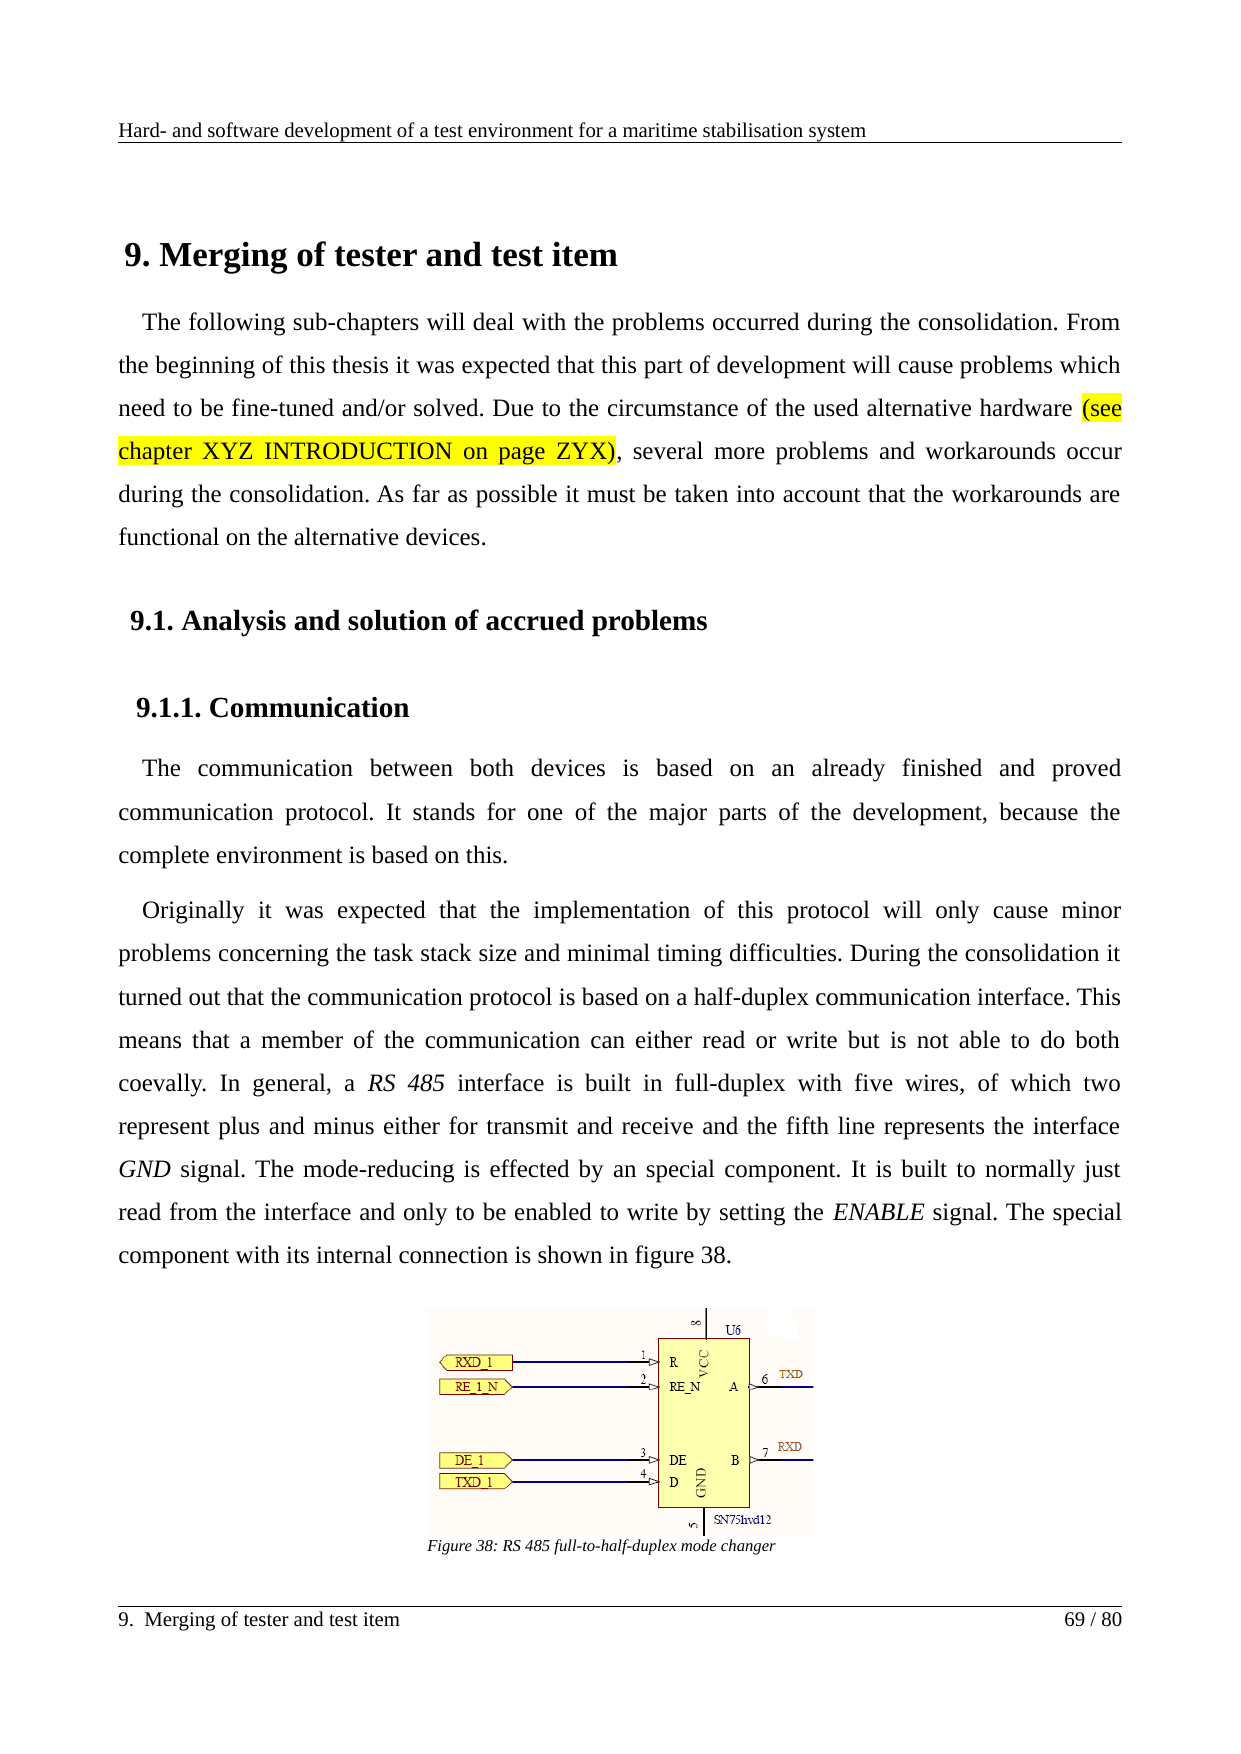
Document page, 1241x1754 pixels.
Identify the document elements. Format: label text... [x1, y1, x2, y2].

text Originally it was expected that the implementation of this protocol will only cause minor problems concerning the task stack size and minimal timing difficulties. During the consolidation it turned out that the communication protocol is based on a half-duplex communication interface. This means that a member of the communication can either read or write but is not able to do both coevally. In general, a RS 485 interface is built in full-duplex with five wires, of which two represent plus and minus either for transmit and receive and the fifth line represents the interface GND signal. The mode-reducing is effected by an special component. It is built to normally just read from the interface and only to be enabled to write by setting the ENABLE signal. The special component with its internal connection is shown in figure 38. [118, 895, 1122, 1269]
text Figure 38: RS 485 full-to-half-duplex mode changer [427, 1536, 813, 1554]
subtitle Communication [118, 691, 1122, 724]
subtitle Merging of tester and test item [118, 234, 1122, 274]
text The following sub-chapters will deal with the problems occurred during the consolidation. From the beginning of this thesis it was expected that this part of development will cause problems which need to be fine-tuned and/or solved. Due to the circumstance of the used alternative hardware (see chapter XYZ INTRODUCTION on page ZYX), several more problems and workarounds occur during the consolidation. As far as possible it must be taken into account that the workarounds are functional on the alternative devices. [118, 307, 1122, 551]
picture [427, 1308, 814, 1536]
subtitle Analysis and solution of accrued problems [118, 603, 1122, 636]
text The communication between both devices is based on an already finished and proved communication protocol. It stands for one of the major parts of the development, because the complete environment is based on this. [118, 753, 1122, 868]
